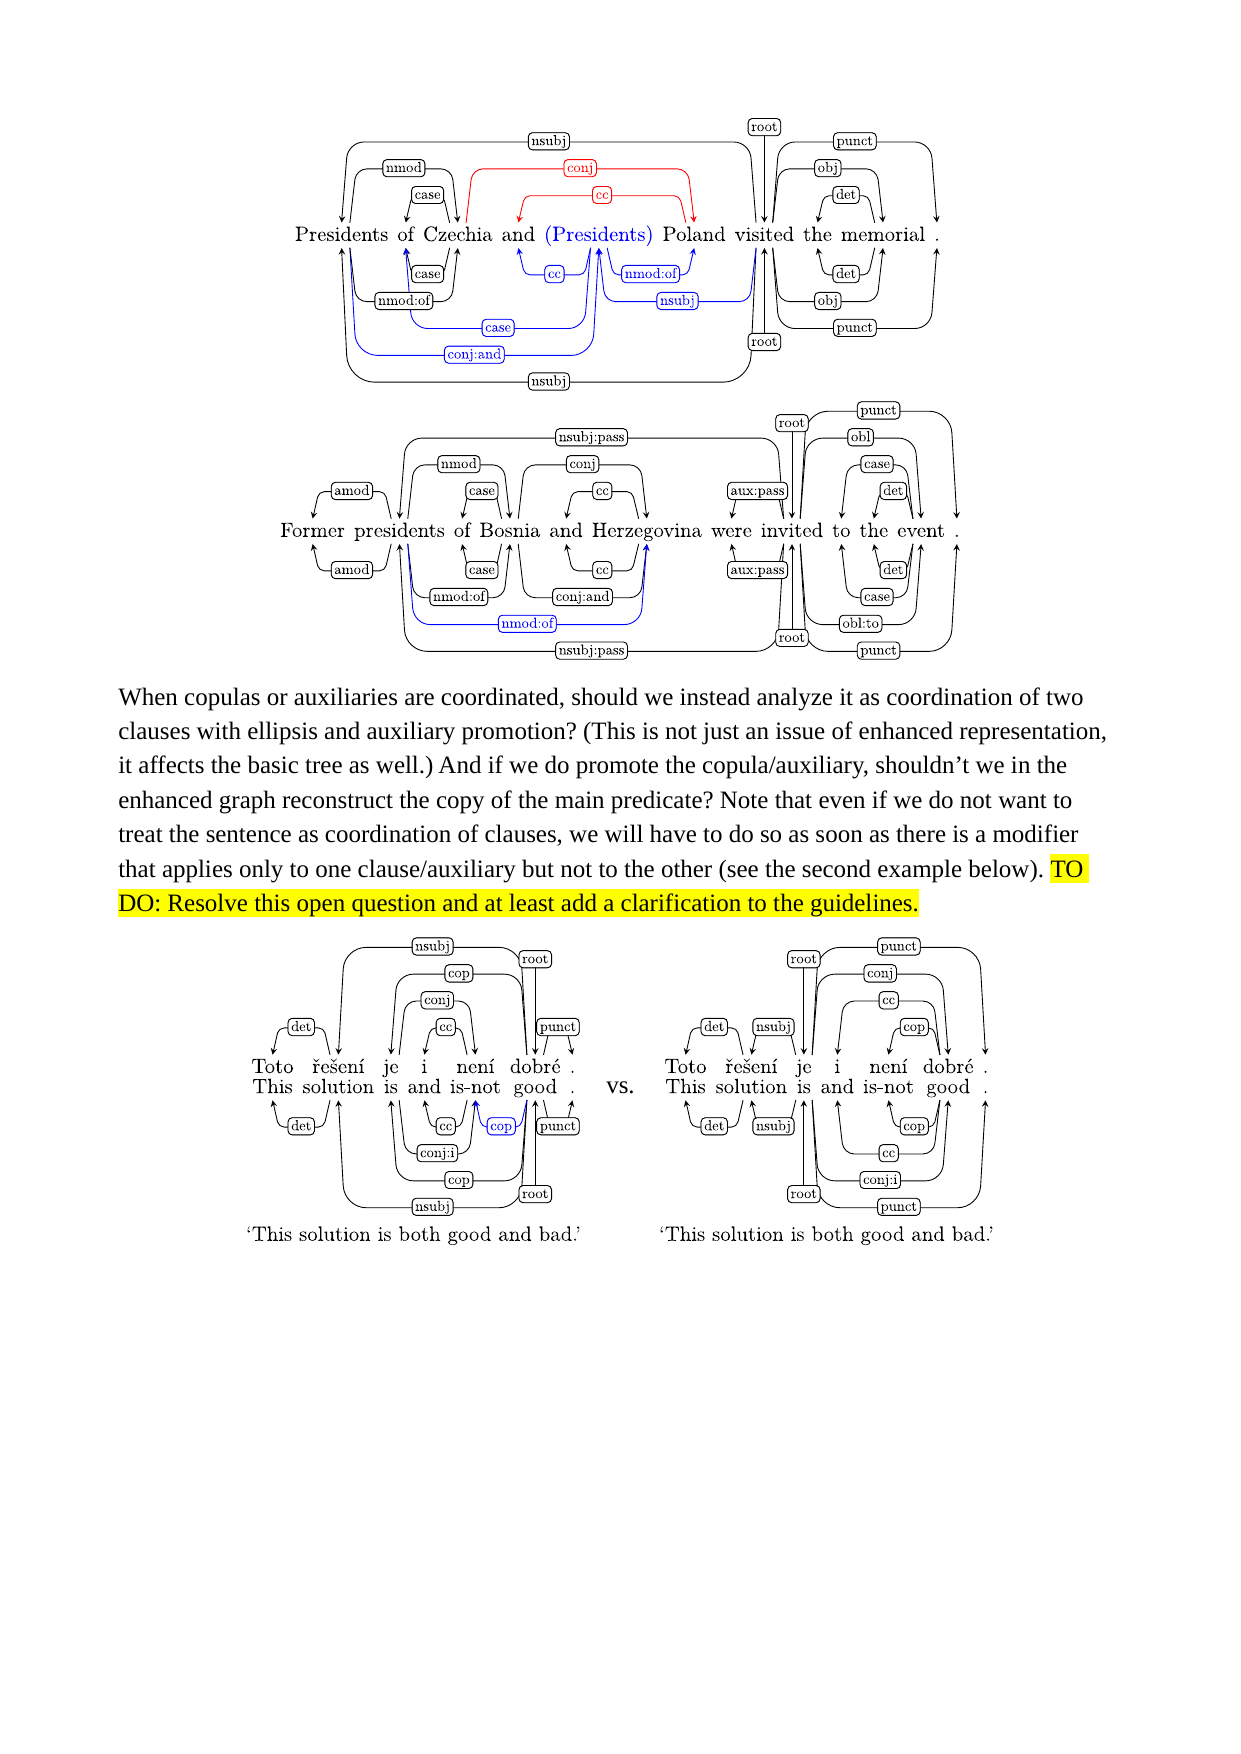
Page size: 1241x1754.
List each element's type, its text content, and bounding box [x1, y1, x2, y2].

text When copulas or auxiliaries are coordinated, should we instead analyze it as coordination of two clauses with ellipsis and auxiliary promotion? (This is not just an issue of enhanced representation, it affects the basic tree as well.) And if we do promote the copula/auxiliary, shouldn’t we in the enhanced graph reconstruct the copy of the main predicate? Note that even if we do not want to treat the sentence as coordination of clauses, we will have to do so as soon as there is a modifier that applies only to one clause/auxiliary but not to the other (see the second example below). TO DO: Resolve this open question and at least add a clarification to the guidelines. [118, 682, 1122, 917]
text vs. [118, 937, 1122, 1251]
